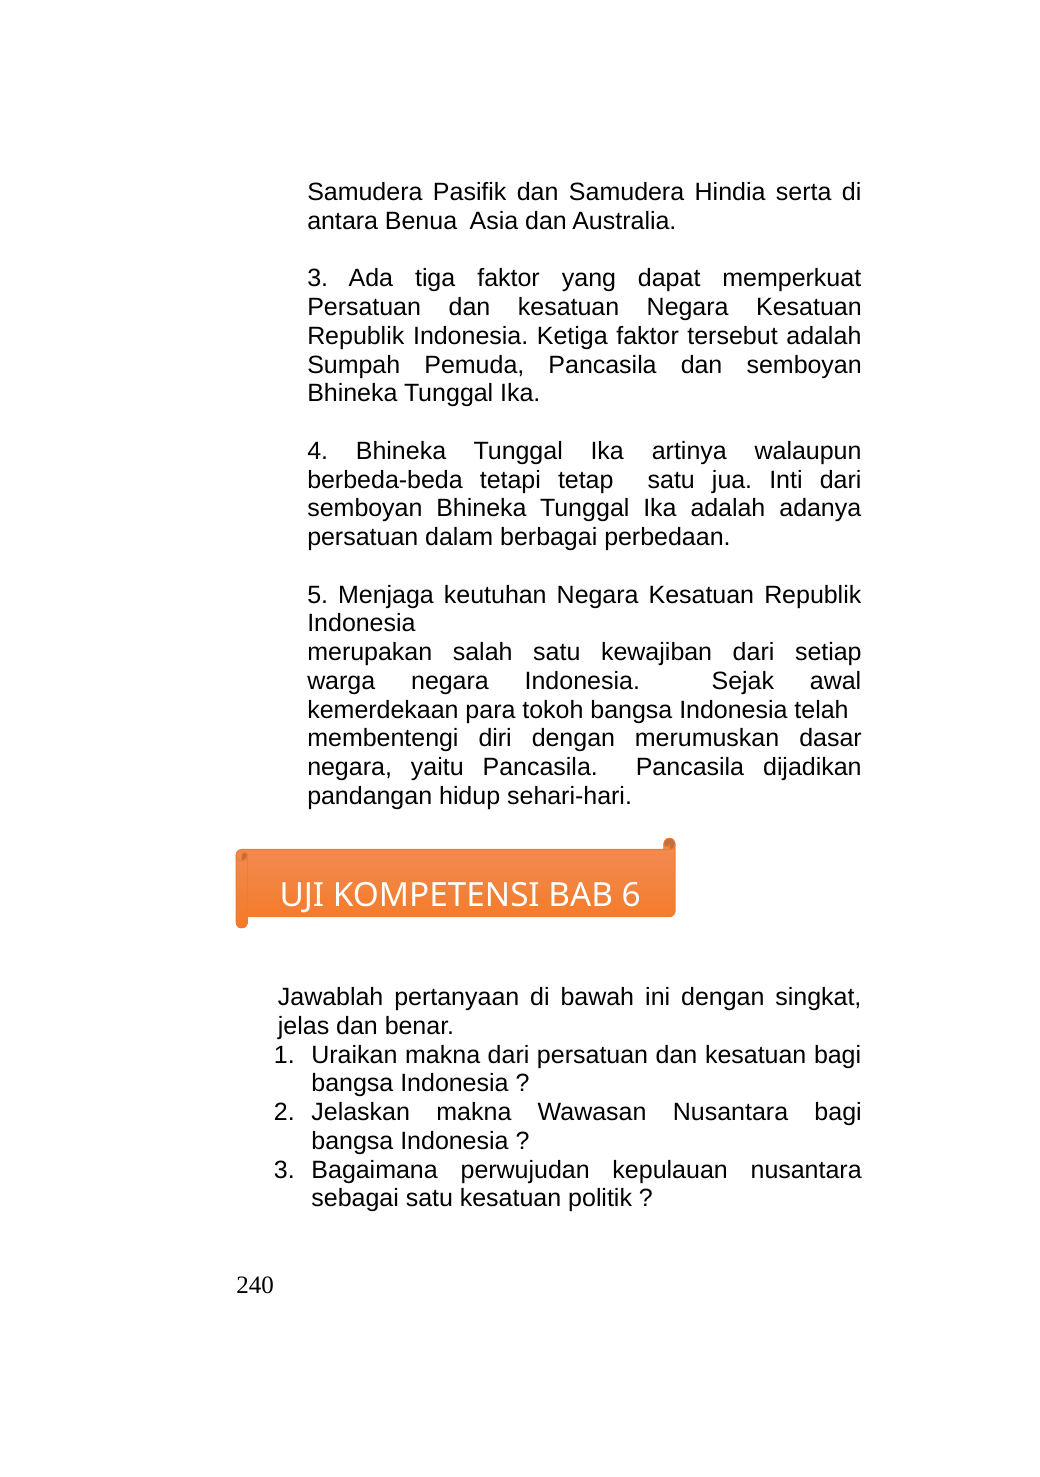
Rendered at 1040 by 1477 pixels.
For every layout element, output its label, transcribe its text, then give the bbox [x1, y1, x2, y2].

list Jelaskan makna Wawasan Nusantara bagi bangsa Indonesia ? [274, 1097, 862, 1155]
list Uraikan makna dari persatuan dan kesatuan bagi bangsa Indonesia ? [274, 1040, 862, 1097]
text Jawablah pertanyaan di bawah ini dengan singkat, jelas dan benar. [278, 982, 862, 1040]
text Samudera Pasifik dan Samudera Hindia serta di antara Benua Asia dan Australia. [307, 177, 862, 235]
text membentengi diri dengan merumuskan dasar negara, yaitu Pancasila. Pancasila dijadikan pandangan hidup sehari-hari. [307, 723, 862, 810]
text 3. Ada tiga faktor yang dapat memperkuat Persatuan dan kesatuan Negara Kesatuan Republik Indonesia. Ketiga faktor tersebut adalah Sumpah Pemuda, Pancasila dan semboyan Bhineka Tunggal Ika. [307, 263, 862, 407]
text UJI KOMPETENSI BAB 6 [258, 870, 662, 916]
text 4. Bhineka Tunggal Ika artinya walaupun berbeda-beda tetapi tetap satu jua. Inti dari semboyan Bhineka Tunggal Ika adalah adanya persatuan dalam berbagai perbedaan. [307, 436, 862, 551]
text 5. Menjaga keutuhan Negara Kesatuan Republik Indonesia [307, 580, 862, 637]
list Bagaimana perwujudan kepulauan nusantara sebagai satu kesatuan politik ? [274, 1155, 862, 1212]
text merupakan salah satu kewajiban dari setiap warga negara Indonesia. Sejak awal kemerdekaan para tokoh bangsa Indonesia telah [307, 637, 862, 723]
